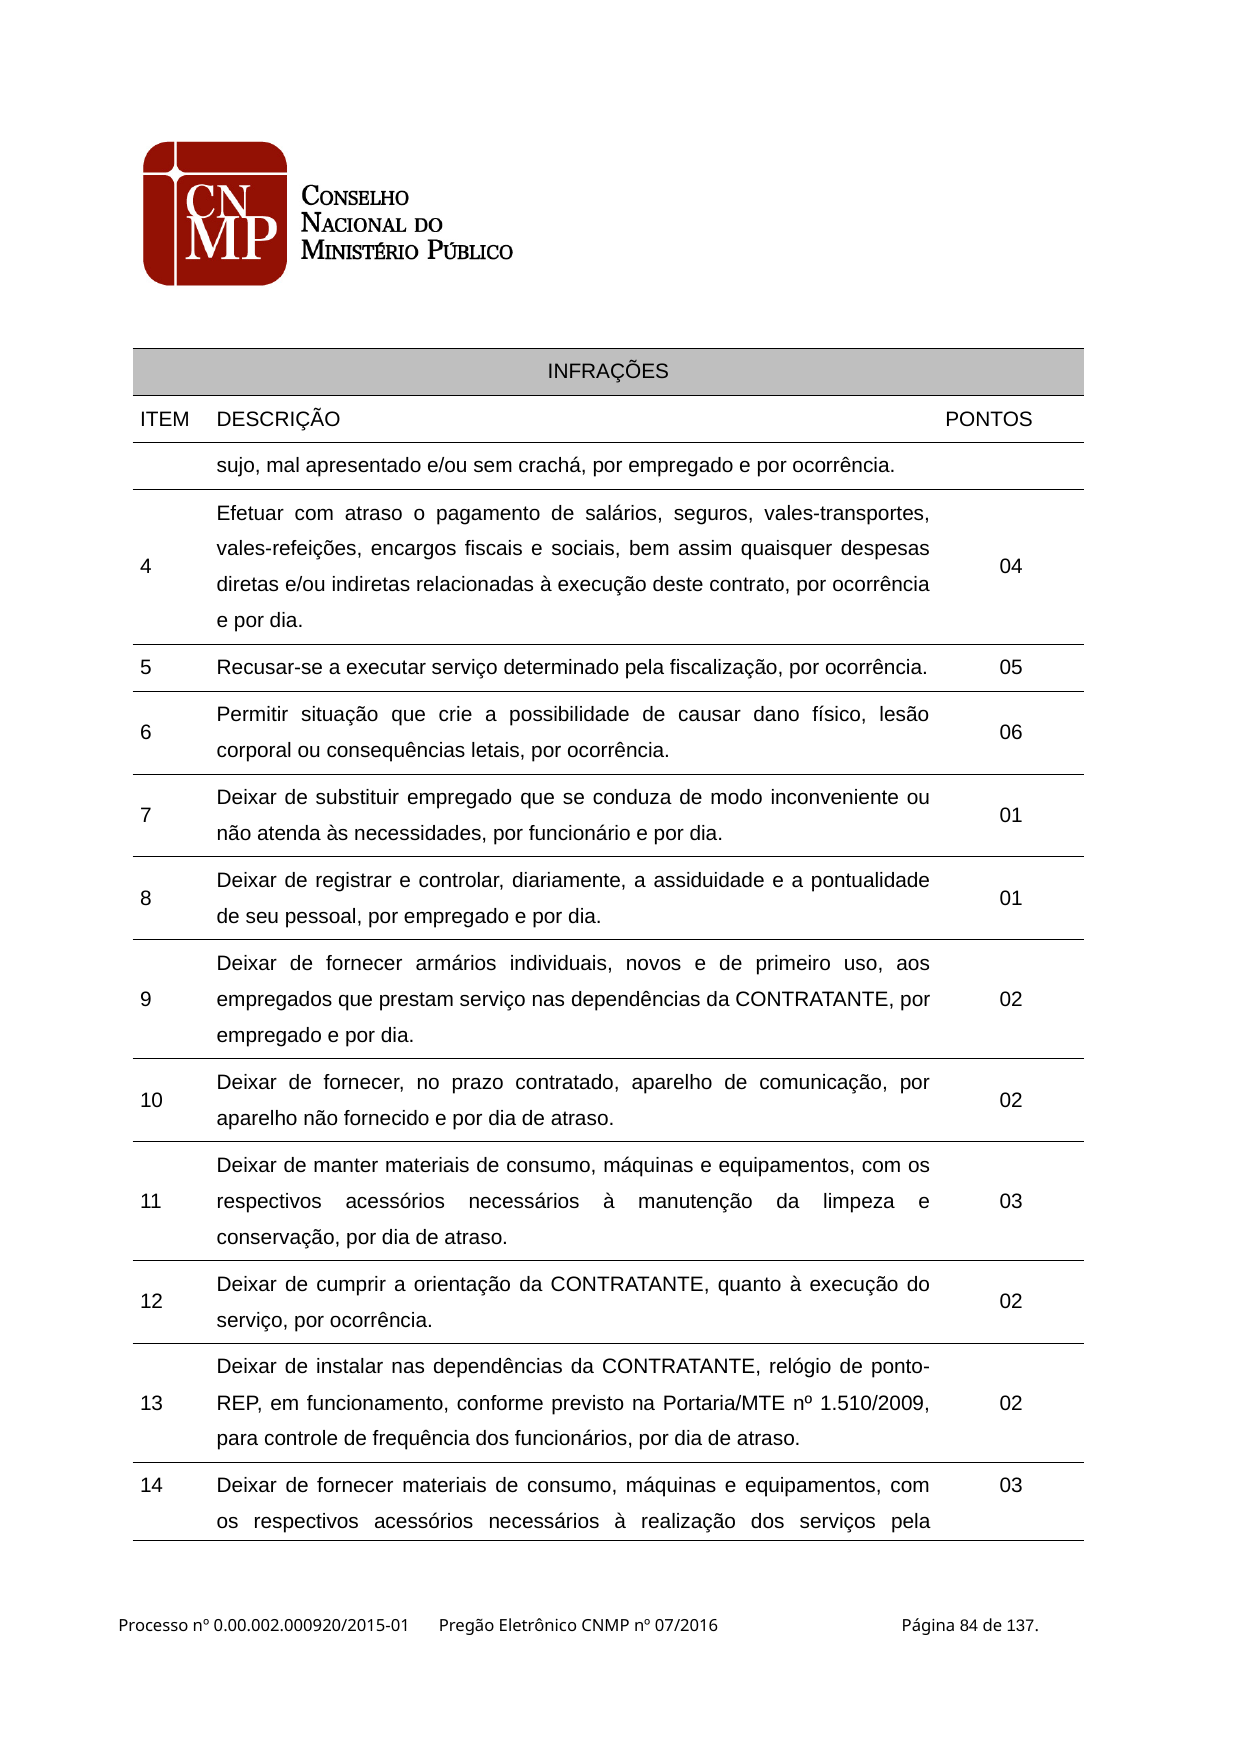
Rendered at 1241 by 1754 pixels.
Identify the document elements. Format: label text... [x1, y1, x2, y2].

table_cell [938, 443, 1084, 489]
table_cell 02 [938, 940, 1084, 1058]
table_cell 13 [133, 1344, 209, 1462]
table_cell ITEM [133, 396, 209, 442]
table_cell 7 [133, 775, 209, 856]
table_cell Deixar de fornecer materiais de consumo, máquinas e equipamentos, com os respectivos acessórios necessários à realização dos serviços pela [209, 1463, 938, 1540]
table_cell Permitir situação que crie a possibilidade de causar dano físico, lesão corporal ou consequências letais, por ocorrência. [209, 692, 938, 773]
table_cell PONTOS [938, 396, 1084, 442]
table_cell 02 [938, 1059, 1084, 1141]
table_cell Deixar de fornecer, no prazo contratado, aparelho de comunicação, por aparelho não fornecido e por dia de atraso. [209, 1059, 938, 1141]
table_cell 11 [133, 1142, 209, 1260]
table_cell Deixar de cumprir a orientação da CONTRATANTE, quanto à execução do serviço, por ocorrência. [209, 1261, 938, 1343]
table_cell 02 [938, 1344, 1084, 1462]
table_cell 05 [938, 645, 1084, 691]
table_cell 12 [133, 1261, 209, 1343]
table_cell Deixar de instalar nas dependências da CONTRATANTE, relógio de ponto-REP, em funcionamento, conforme previsto na Portaria/MTE nº 1.510/2009, para controle de frequência dos funcionários, por dia de atraso. [209, 1344, 938, 1462]
table_cell 04 [938, 490, 1084, 643]
table_cell 14 [133, 1463, 209, 1540]
table_cell Deixar de registrar e controlar, diariamente, a assiduidade e a pontualidade de seu pessoal, por empregado e por dia. [209, 857, 938, 939]
table_cell 6 [133, 692, 209, 773]
table_cell Deixar de substituir empregado que se conduza de modo inconveniente ou não atenda às necessidades, por funcionário e por dia. [209, 775, 938, 856]
table_cell 03 [938, 1463, 1084, 1540]
table_cell Recusar-se a executar serviço determinado pela fiscalização, por ocorrência. [209, 645, 938, 691]
table_cell 10 [133, 1059, 209, 1141]
table_cell 01 [938, 775, 1084, 856]
table_cell 5 [133, 645, 209, 691]
table_cell 8 [133, 857, 209, 939]
table_cell sujo, mal apresentado e/ou sem crachá, por empregado e por ocorrência. [209, 443, 938, 489]
table_cell [133, 443, 209, 489]
table_cell 03 [938, 1142, 1084, 1260]
table_cell Deixar de manter materiais de consumo, máquinas e equipamentos, com os respectivos acessórios necessários à manutenção da limpeza e conservação, por dia de atraso. [209, 1142, 938, 1260]
table_cell DESCRIÇÃO [209, 396, 938, 442]
table_cell 9 [133, 940, 209, 1058]
table_cell 06 [938, 692, 1084, 773]
table_cell Deixar de fornecer armários individuais, novos e de primeiro uso, aos empregados que prestam serviço nas dependências da CONTRATANTE, por empregado e por dia. [209, 940, 938, 1058]
table_cell 4 [133, 490, 209, 643]
table_cell Efetuar com atraso o pagamento de salários, seguros, vales-transportes, vales-refeições, encargos fiscais e sociais, bem assim quaisquer despesas diretas e/ou indiretas relacionadas à execução deste contrato, por ocorrência e por dia. [209, 490, 938, 643]
table_cell 01 [938, 857, 1084, 939]
table_cell 02 [938, 1261, 1084, 1343]
picture [118, 118, 529, 308]
table_header INFRAÇÕES [133, 349, 1084, 395]
